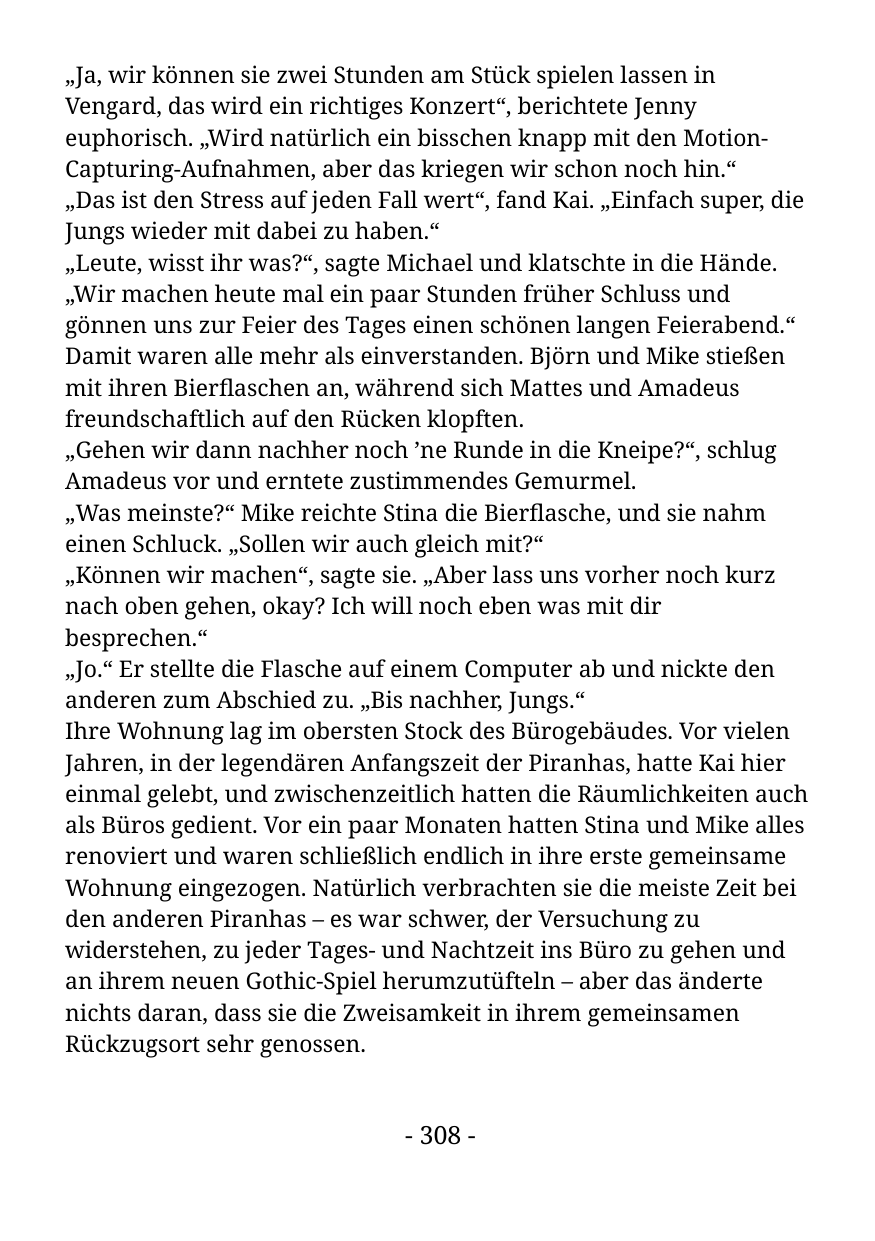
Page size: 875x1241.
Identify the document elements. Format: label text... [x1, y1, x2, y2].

text „Ja, wir können sie zwei Stunden am Stück spielen lassen in Vengard, das wird ein richtiges Konzert“, berichtete Jenny euphorisch. „Wird natürlich ein bisschen knapp mit den Motion-Capturing-Aufnahmen, aber das kriegen wir schon noch hin.“ „Das ist den Stress auf jeden Fall wert“, fand Kai. „Einfach super, die Jungs wieder mit dabei zu haben.“ „Leute, wisst ihr was?“, sagte Michael und klatschte in die Hände. „Wir machen heute mal ein paar Stunden früher Schluss und gönnen uns zur Feier des Tages einen schönen langen Feierabend.“ Damit waren alle mehr als einverstanden. Björn und Mike stießen mit ihren Bierflaschen an, während sich Mattes und Amadeus freundschaftlich auf den Rücken klopften. „Gehen wir dann nachher noch ’ne Runde in die Kneipe?“, schlug Amadeus vor und erntete zustimmendes Gemurmel. „Was meinste?“ Mike reichte Stina die Bierflasche, und sie nahm einen Schluck. „Sollen wir auch gleich mit?“ „Können wir machen“, sagte sie. „Aber lass uns vorher noch kurz nach oben gehen, okay? Ich will noch eben was mit dir besprechen.“ „Jo.“ Er stellte die Flasche auf einem Computer ab und nickte den anderen zum Abschied zu. „Bis nachher, Jungs.“ Ihre Wohnung lag im obersten Stock des Bürogebäudes. Vor vielen Jahren, in der legendären Anfangszeit der Piranhas, hatte Kai hier einmal gelebt, und zwischenzeitlich hatten die Räumlichkeiten auch als Büros gedient. Vor ein paar Monaten hatten Stina und Mike alles renoviert und waren schließlich endlich in ihre erste gemeinsame Wohnung eingezogen. Natürlich verbrachten sie die meiste Zeit bei den anderen Piranhas – es war schwer, der Versuchung zu widerstehen, zu jeder Tages- und Nachtzeit ins Büro zu gehen und an ihrem neuen Gothic-Spiel herumzutüfteln – aber das änderte nichts daran, dass sie die Zweisamkeit in ihrem gemeinsamen Rückzugsort sehr genossen. [65, 59, 809, 1059]
